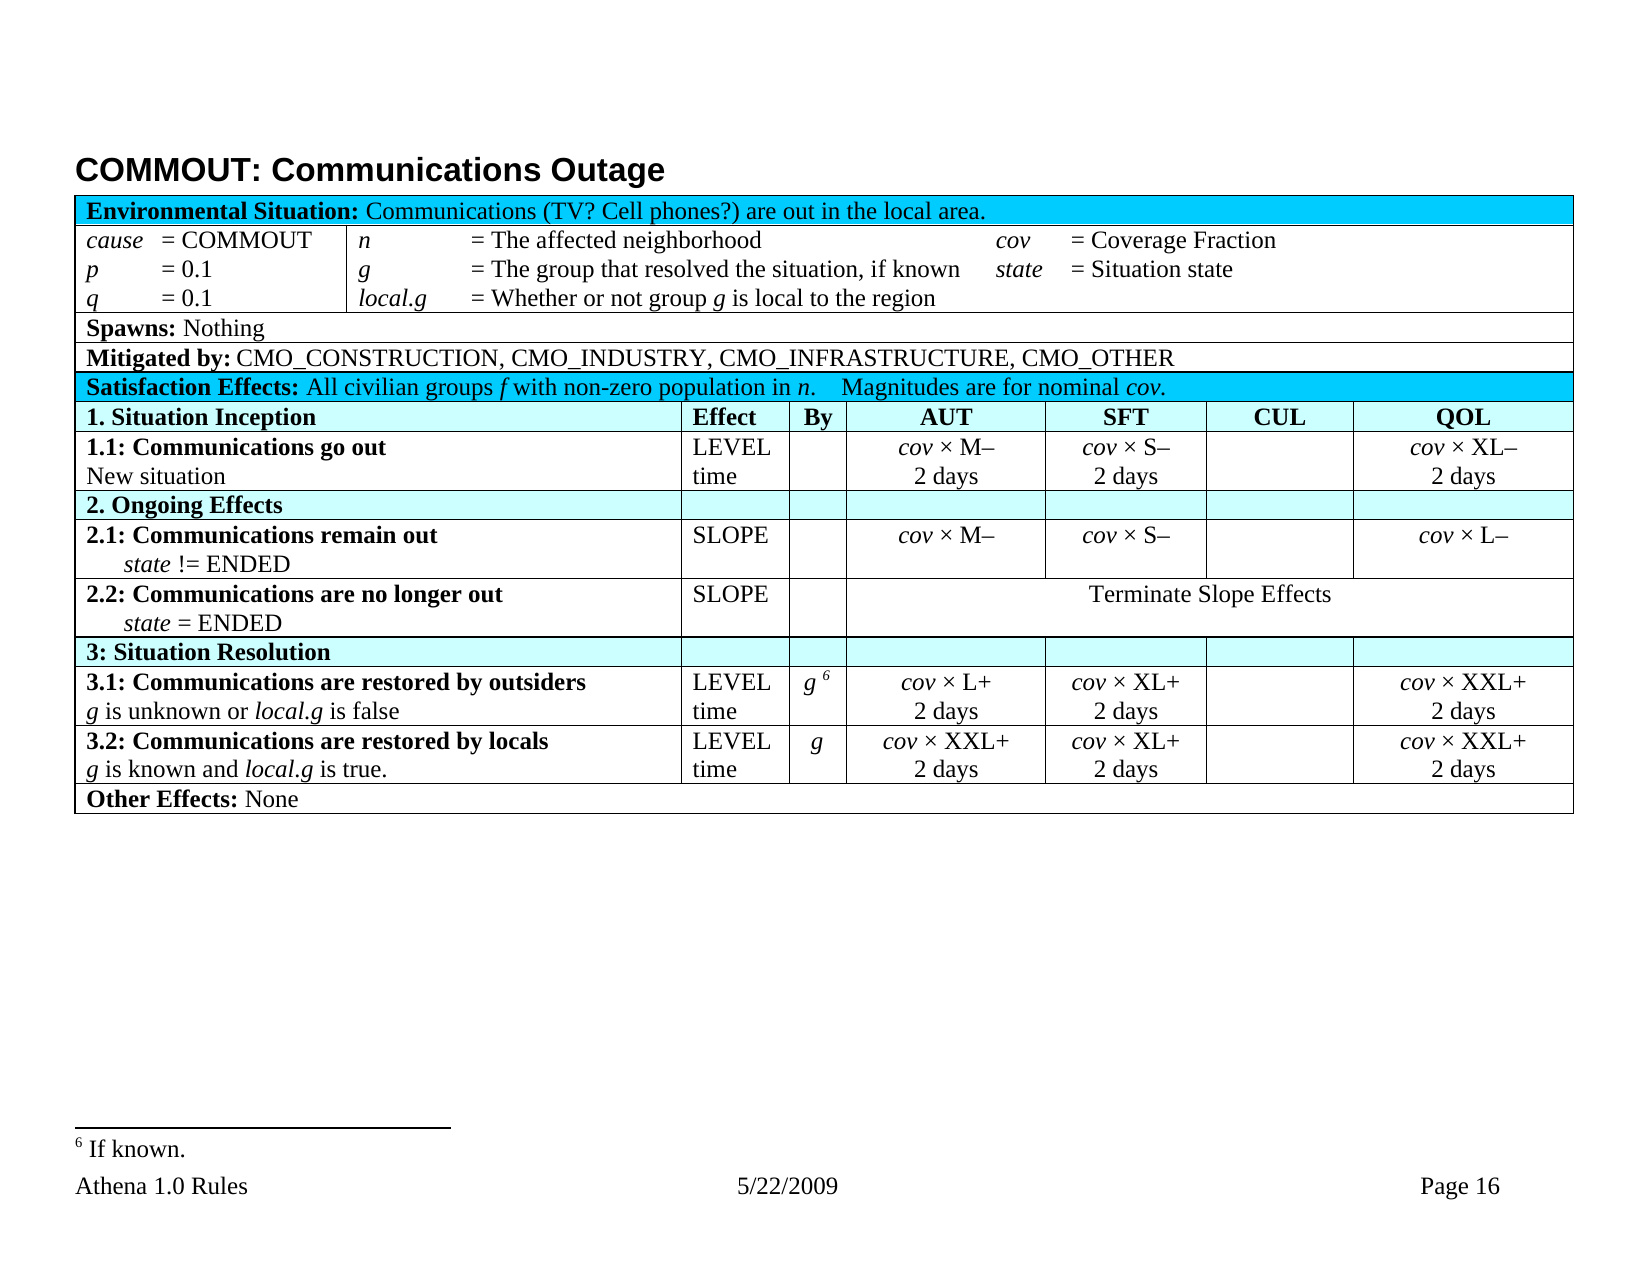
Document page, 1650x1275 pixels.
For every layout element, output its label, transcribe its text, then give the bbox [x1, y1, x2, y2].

table_cell [790, 432, 846, 489]
table_cell Spawns: Nothing [76, 313, 1573, 342]
table_cell cov × XL+ 2 days [1046, 726, 1206, 783]
table_cell [1207, 638, 1353, 666]
table_cell AUT [847, 402, 1045, 431]
table_cell [790, 579, 846, 636]
table_cell [790, 638, 846, 666]
table_cell CUL [1207, 402, 1353, 431]
table_cell g [790, 726, 846, 783]
table_cell [847, 491, 1045, 519]
table_cell SLOPE [682, 520, 789, 578]
table_cell cov × L– [1354, 520, 1573, 578]
table_cell cov × XL+ 2 days [1046, 667, 1206, 725]
table_cell cov × S– 2 days [1046, 432, 1206, 489]
table_cell Mitigated by: CMO_CONSTRUCTION, CMO_INDUSTRY, CMO_INFRASTRUCTURE, CMO_OTHER [76, 343, 1573, 371]
text COMMOUT: Communications Outage [75, 150, 1575, 188]
table_cell LEVEL time [682, 726, 789, 783]
table_cell cov × M– [847, 520, 1045, 578]
table_cell LEVEL time [682, 432, 789, 489]
table_cell 3.2: Communications are restored by locals g is known and local.g is true. [76, 726, 681, 783]
table_cell cov × M– 2 days [847, 432, 1045, 489]
table_cell [1207, 491, 1353, 519]
table_cell [1046, 491, 1206, 519]
table_cell cov × S– [1046, 520, 1206, 578]
table_cell [1354, 638, 1573, 666]
table_cell [1207, 520, 1353, 578]
table_cell 2.1: Communications remain out state != ENDED [76, 520, 681, 578]
table_cell By [790, 402, 846, 431]
table_cell [1046, 638, 1206, 666]
table_cell 1. Situation Inception [76, 402, 681, 431]
table_cell [682, 638, 789, 666]
table_cell [1207, 667, 1353, 725]
table_cell [790, 491, 846, 519]
table_cell g [790, 667, 846, 725]
table_cell cov × XXL+ 2 days [847, 726, 1045, 783]
table_cell cov × L+ 2 days [847, 667, 1045, 725]
table_cell cov × XXL+ 2 days [1354, 726, 1573, 783]
table_cell 2. Ongoing Effects [76, 491, 681, 519]
table_cell Other Effects: None [76, 784, 1573, 813]
table_cell [1207, 432, 1353, 489]
table_cell SLOPE [682, 579, 789, 636]
table_cell cov × XL– 2 days [1354, 432, 1573, 489]
table_cell SFT [1046, 402, 1206, 431]
table_cell Satisfaction Effects: All civilian groups f with non-zero population in n. Magnitudes are for nominal cov. [76, 373, 1573, 401]
table_cell cause = COMMOUT p = 0.1 q = 0.1 [76, 226, 346, 312]
table_cell Effect [682, 402, 789, 431]
table_cell [682, 491, 789, 519]
table_header Environmental Situation: Communications (TV? Cell phones?) are out in the local area. [76, 196, 1573, 224]
table_cell [1354, 491, 1573, 519]
table_cell 3: Situation Resolution [76, 638, 681, 666]
table_cell 3.1: Communications are restored by outsiders g is unknown or local.g is false [76, 667, 681, 725]
table_cell [1207, 726, 1353, 783]
table_cell QOL [1354, 402, 1573, 431]
table_cell n = The affected neighborhood cov = Coverage Fraction g = The group that resolved the situation, if known state = Situation state local.g = Whether or not group g is local to the region [347, 226, 1573, 312]
table_cell 1.1: Communications go out New situation [76, 432, 681, 489]
table_cell [847, 638, 1045, 666]
table_cell LEVEL time [682, 667, 789, 725]
table_cell [790, 520, 846, 578]
table_cell Terminate Slope Effects [847, 579, 1573, 636]
table_cell cov × XXL+ 2 days [1354, 667, 1573, 725]
table_cell 2.2: Communications are no longer out state = ENDED [76, 579, 681, 636]
